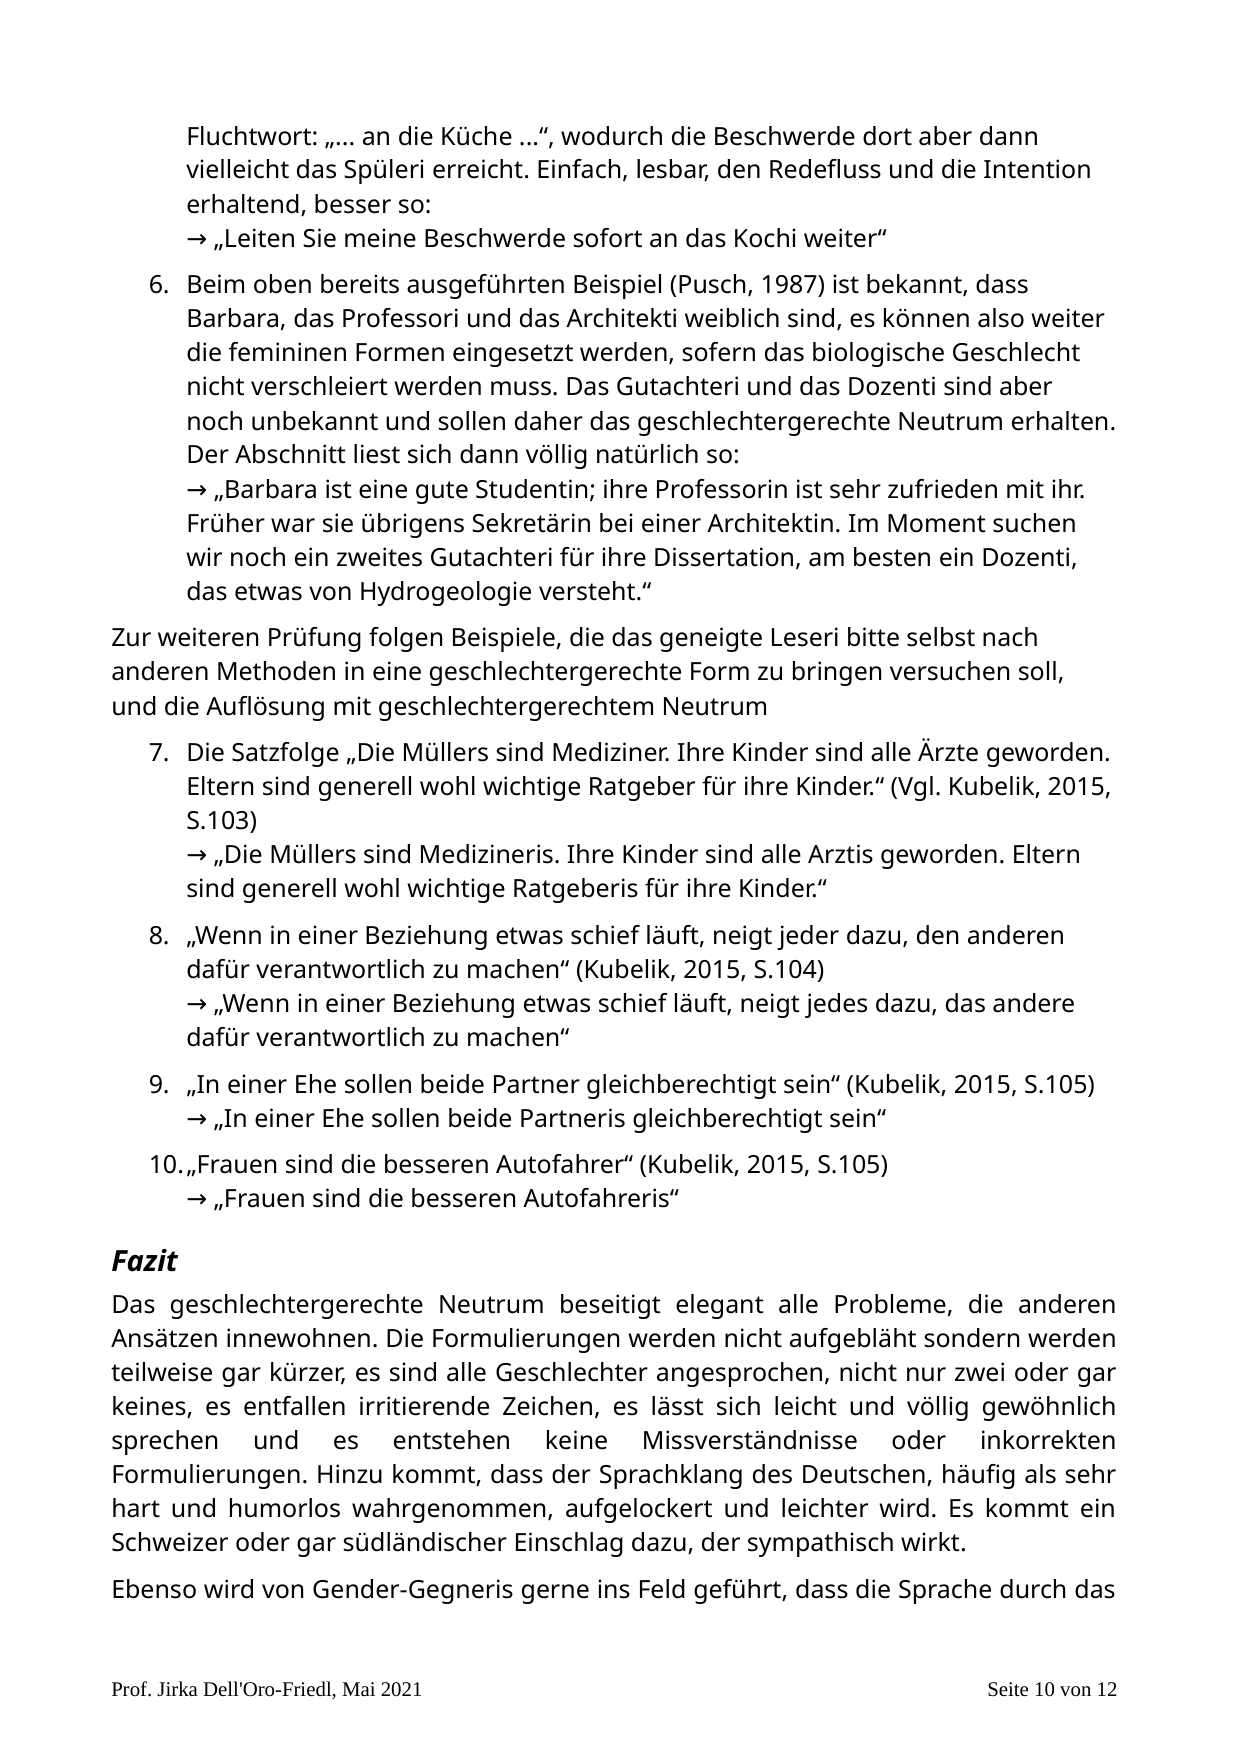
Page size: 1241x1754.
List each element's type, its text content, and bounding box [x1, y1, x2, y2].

list „In einer Ehe sollen beide Partner gleichberechtigt sein“ (Kubelik, 2015, S.105) → „In einer Ehe sollen beide Partneris gleichberechtigt sein“ [148, 1066, 1117, 1134]
text Zur weiteren Prüfung folgen Beispiele, die das geneigte Leseri bitte selbst nach anderen Methoden in eine geschlechtergerechte Form zu bringen versuchen soll, und die Auflösung mit geschlechtergerechtem Neutrum [111, 620, 1117, 722]
list Die Satzfolge „Die Müllers sind Mediziner. Ihre Kinder sind alle Ärzte geworden. Eltern sind generell wohl wichtige Ratgeber für ihre Kinder.“ (Vgl. Kubelik, 2015, S.103) → „Die Müllers sind Medizineris. Ihre Kinder sind alle Arztis geworden. Eltern sind generell wohl wichtige Ratgeberis für ihre Kinder.“ [148, 735, 1117, 905]
list Beim oben bereits ausgeführten Beispiel (Pusch, 1987) ist bekannt, dass Barbara, das Professori und das Architekti weiblich sind, es können also weiter die femininen Formen eingesetzt werden, sofern das biologische Geschlecht nicht verschleiert werden muss. Das Gutachteri und das Dozenti sind aber noch unbekannt und sollen daher das geschlechtergerechte Neutrum erhalten. Der Abschnitt liest sich dann völlig natürlich so: → „Barbara ist eine gute Studentin; ihre Professorin ist sehr zufrieden mit ihr. Früher war sie übrigens Sekretärin bei einer Architektin. Im Moment suchen wir noch ein zweites Gutachteri für ihre Dissertation, am besten ein Dozenti, das etwas von Hydrogeologie versteht.“ [148, 267, 1117, 607]
list Fluchtwort: „... an die Küche ...“, wodurch die Beschwerde dort aber dann vielleicht das Spüleri erreicht. Einfach, lesbar, den Redefluss und die Intention erhaltend, besser so: → „Leiten Sie meine Beschwerde sofort an das Kochi weiter“ [148, 118, 1117, 254]
list „Wenn in einer Beziehung etwas schief läuft, neigt jeder dazu, den anderen dafür verantwortlich zu machen“ (Kubelik, 2015, S.104) → „Wenn in einer Beziehung etwas schief läuft, neigt jedes dazu, das andere dafür verantwortlich zu machen“ [148, 917, 1117, 1054]
text Ebenso wird von Gender-Gegneris gerne ins Feld geführt, dass die Sprache durch das [111, 1572, 1117, 1606]
list „Frauen sind die besseren Autofahrer“ (Kubelik, 2015, S.105) → „Frauen sind die besseren Autofahreris“ [148, 1147, 1117, 1215]
text Das geschlechtergerechte Neutrum beseitigt elegant alle Probleme, die anderen Ansätzen innewohnen. Die Formulierungen werden nicht aufgebläht sondern werden teilweise gar kürzer, es sind alle Geschlechter angesprochen, nicht nur zwei oder gar keines, es entfallen irritierende Zeichen, es lässt sich leicht und völlig gewöhnlich sprechen und es entstehen keine Missverständnisse oder inkorrekten Formulierungen. Hinzu kommt, dass der Sprachklang des Deutschen, häufig als sehr hart und humorlos wahrgenommen, aufgelockert und leichter wird. Es kommt ein Schweizer oder gar südländischer Einschlag dazu, der sympathisch wirkt. [111, 1287, 1117, 1559]
subtitle Fazit [111, 1241, 1117, 1280]
